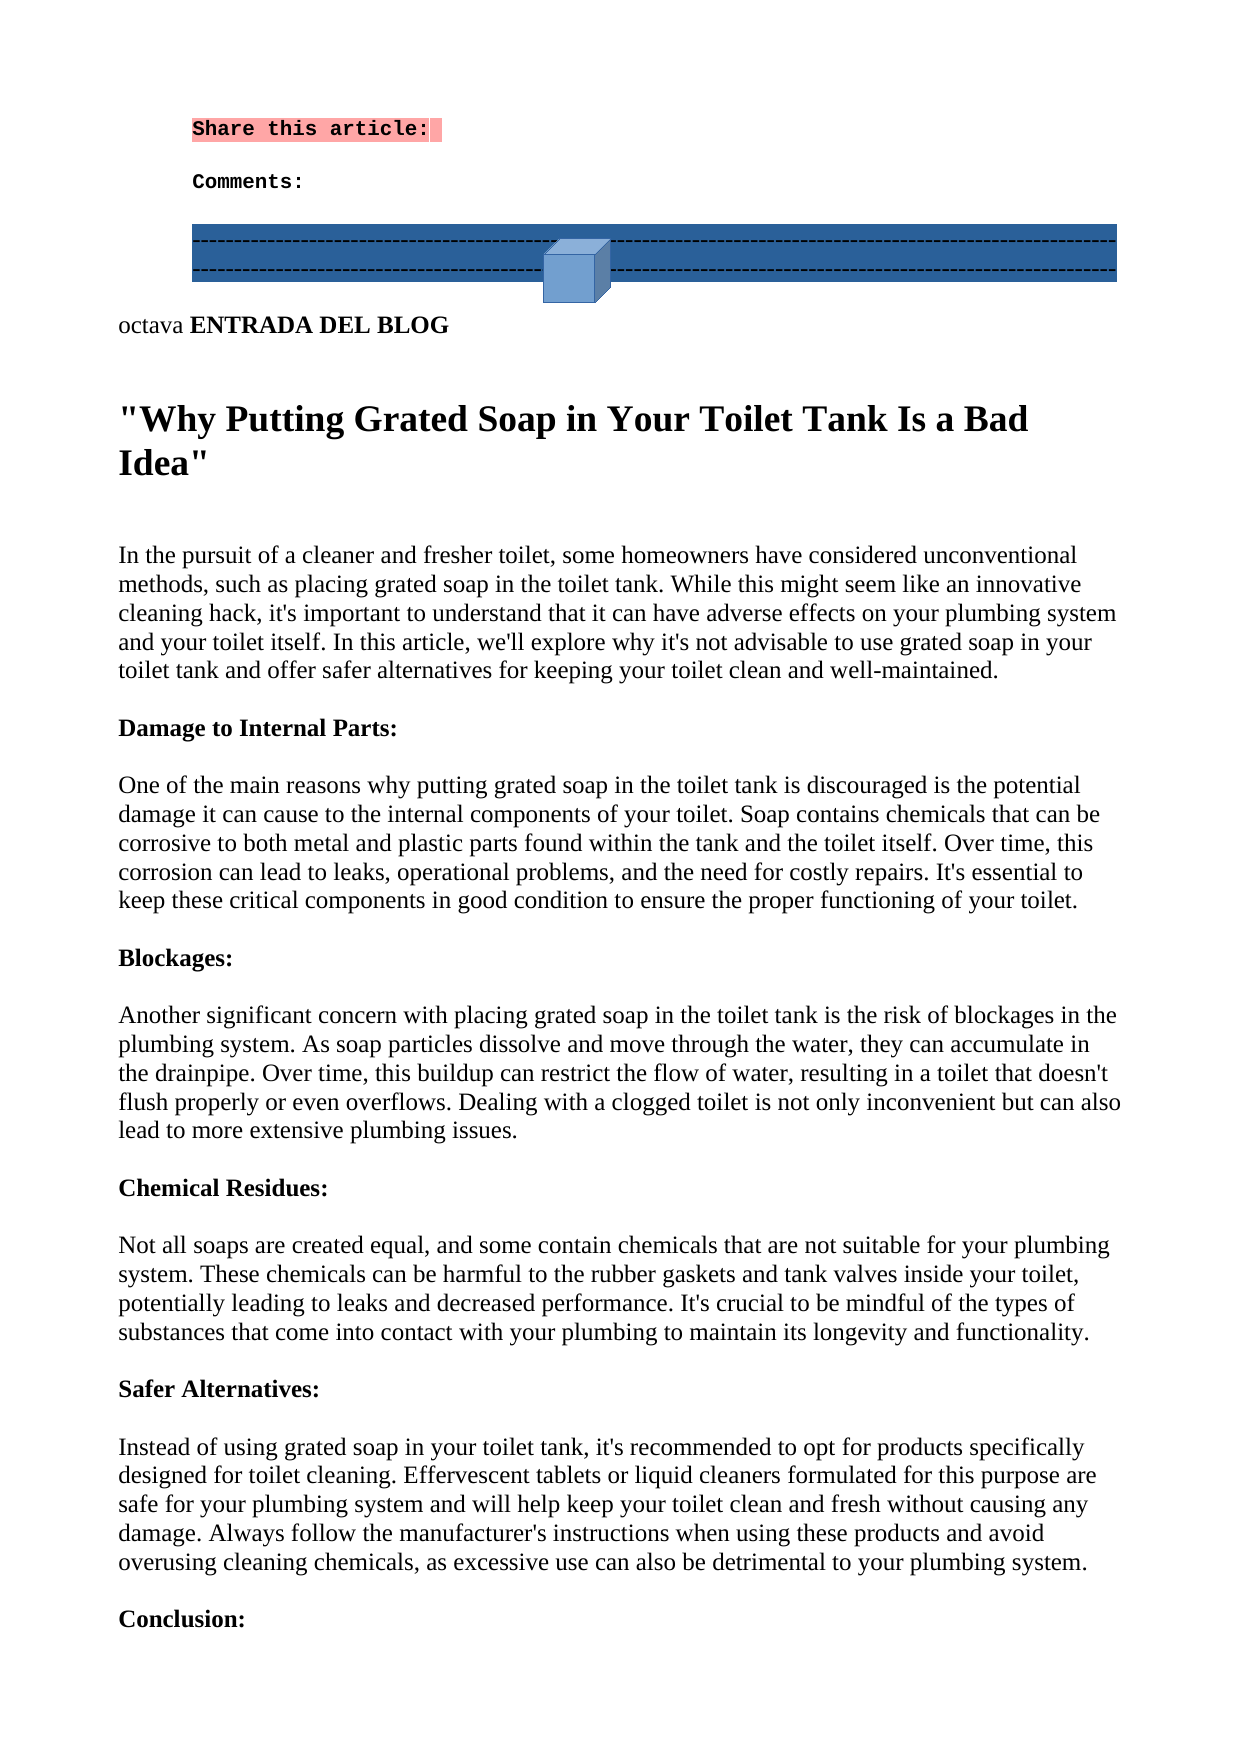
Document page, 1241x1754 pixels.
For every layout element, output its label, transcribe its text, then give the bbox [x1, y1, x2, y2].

text Not all soaps are created equal, and some contain chemicals that are not suitable for your plumbing system. These chemicals can be harmful to the rubber gaskets and tank valves inside your toilet, potentially leading to leaks and decreased performance. It's crucial to be mindful of the types of substances that come into contact with your plumbing to maintain its longevity and functionality. [118, 1231, 1122, 1346]
text Damage to Internal Parts: [118, 713, 1122, 742]
text Chemical Residues: [118, 1173, 1122, 1202]
text Instead of using grated soap in your toilet tank, it's recommended to opt for products specifically designed for toilet cleaning. Effervescent tablets or liquid cleaners formulated for this purpose are safe for your plumbing system and will help keep your toilet clean and fresh without causing any damage. Always follow the manufacturer's instructions when using these products and avoid overusing cleaning chemicals, as excessive use can also be detrimental to your plumbing system. [118, 1432, 1122, 1576]
text "Why Putting Grated Soap in Your Toilet Tank Is a Bad Idea" [118, 397, 1122, 483]
text Conclusion: [118, 1604, 1122, 1633]
list Share this article: [162, 118, 1122, 142]
list ------------------------------------------------------------------------------------------------------------------------------------------------------------------------------------------------------------------------------ [162, 224, 1122, 282]
list Comments: [162, 171, 1122, 195]
text One of the main reasons why putting grated soap in the toilet tank is discouraged is the potential damage it can cause to the internal components of your toilet. Soap contains chemicals that can be corrosive to both metal and plastic parts found within the tank and the toilet itself. Over time, this corrosion can lead to leaks, operational problems, and the need for costly repairs. It's essential to keep these critical components in good condition to ensure the proper functioning of your toilet. [118, 771, 1122, 914]
text Blockages: [118, 943, 1122, 972]
text Another significant concern with placing grated soap in the toilet tank is the risk of blockages in the plumbing system. As soap particles dissolve and move through the water, they can accumulate in the drainpipe. Over time, this buildup can restrict the flow of water, resulting in a toilet that doesn't flush properly or even overflows. Dealing with a clogged toilet is not only inconvenient but can also lead to more extensive plumbing issues. [118, 1001, 1122, 1144]
text In the pursuit of a cleaner and fresher toilet, some homeowners have considered unconventional methods, such as placing grated soap in the toilet tank. While this might seem like an innovative cleaning hack, it's important to understand that it can have adverse effects on your plumbing system and your toilet itself. In this article, we'll explore why it's not advisable to use grated soap in your toilet tank and offer safer alternatives for keeping your toilet clean and well-maintained. [118, 541, 1122, 684]
text octava ENTRADA DEL BLOG [118, 311, 1122, 339]
text Safer Alternatives: [118, 1374, 1122, 1403]
